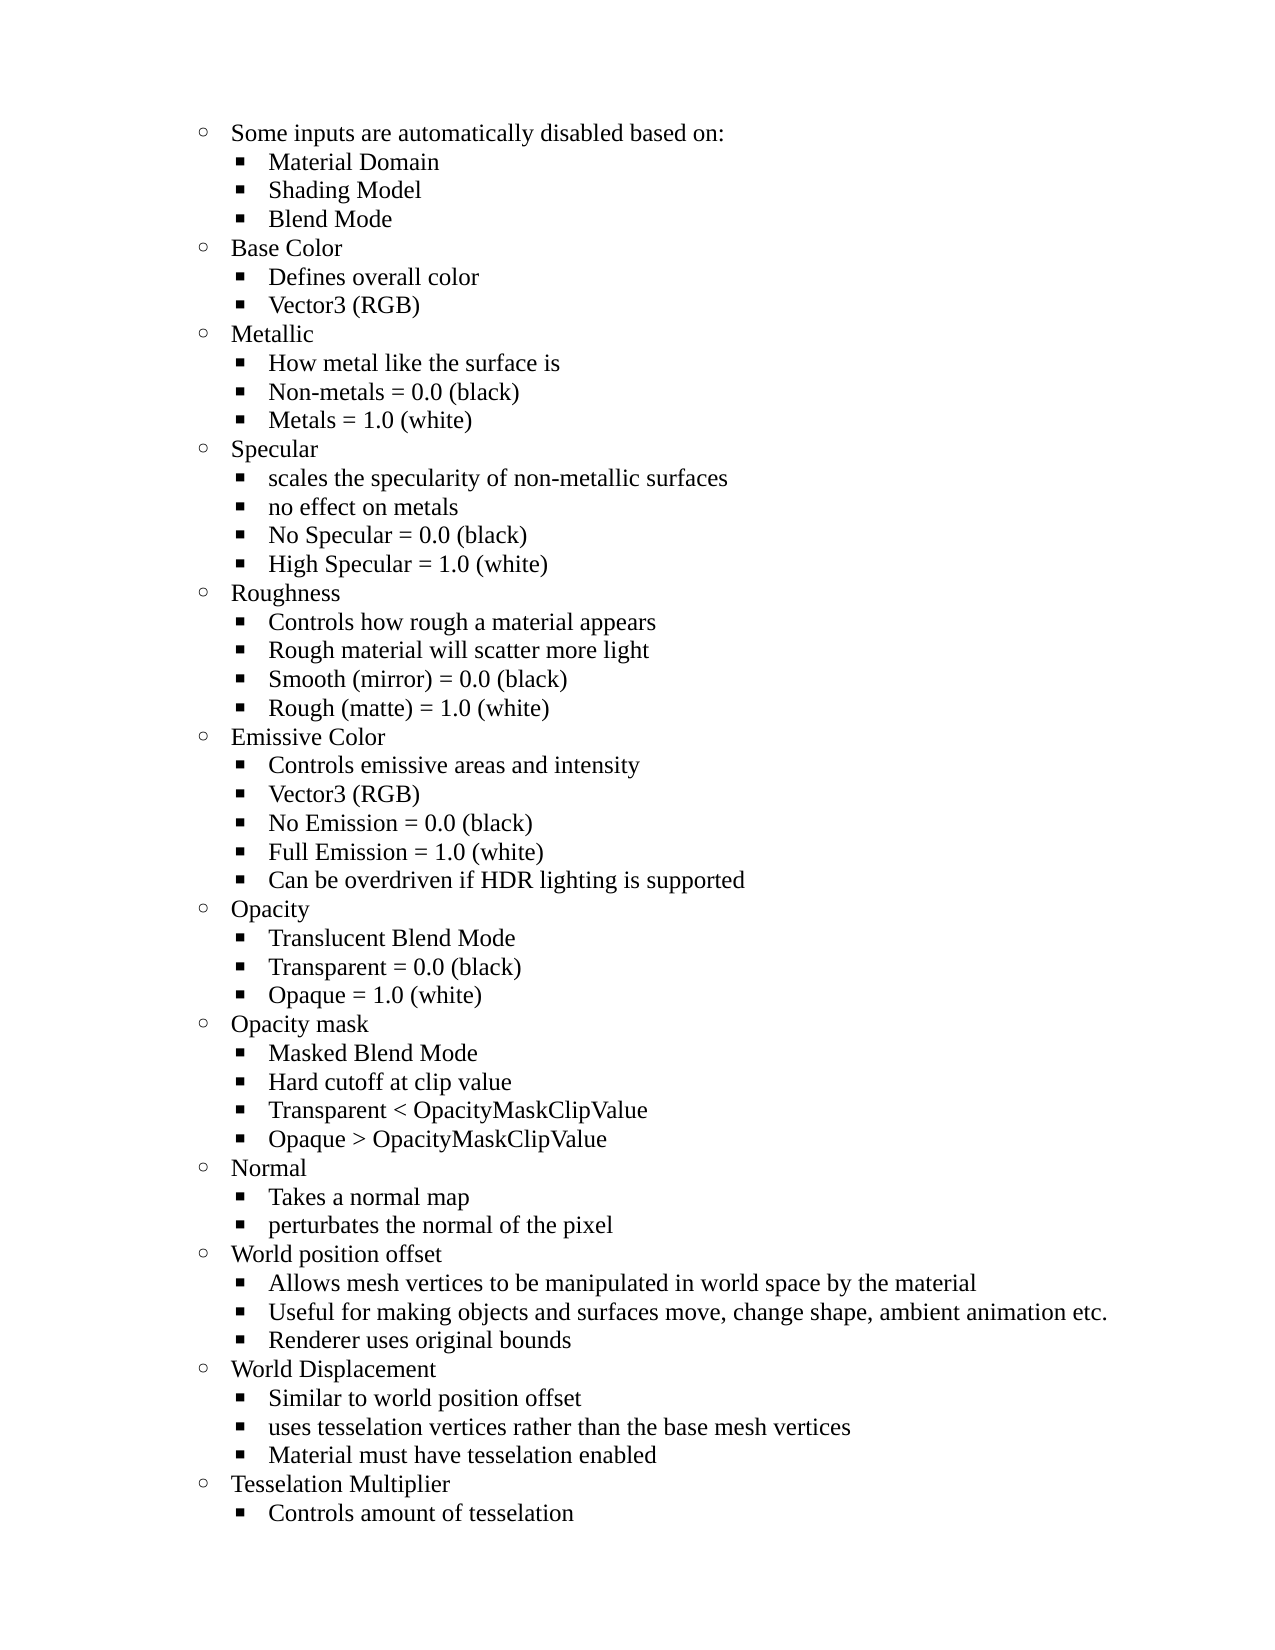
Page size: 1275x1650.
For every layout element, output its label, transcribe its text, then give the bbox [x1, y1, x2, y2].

list Blend Mode [231, 204, 1157, 233]
list High Specular = 1.0 (white) [231, 549, 1157, 578]
list No Specular = 0.0 (black) [231, 521, 1157, 549]
list World Displacement [193, 1354, 1157, 1383]
list World position offset [193, 1239, 1157, 1268]
list Opacity [193, 894, 1157, 923]
list Material Domain [231, 147, 1157, 176]
list Takes a normal map [231, 1182, 1157, 1211]
list Metallic [193, 319, 1157, 348]
list no effect on metals [231, 492, 1157, 521]
list Hard cutoff at clip value [231, 1067, 1157, 1096]
list Roughness [193, 578, 1157, 607]
list Transparent = 0.0 (black) [231, 952, 1157, 981]
list How metal like the surface is [231, 348, 1157, 377]
list Base Color [193, 233, 1157, 262]
list Can be overdriven if HDR lighting is supported [231, 866, 1157, 894]
list Normal [193, 1153, 1157, 1182]
list Opaque = 1.0 (white) [231, 981, 1157, 1009]
list Material must have tesselation enabled [231, 1441, 1157, 1469]
list Specular [193, 434, 1157, 463]
list Masked Blend Mode [231, 1038, 1157, 1067]
list No Emission = 0.0 (black) [231, 808, 1157, 837]
list Vector3 (RGB) [231, 779, 1157, 808]
list Controls emissive areas and intensity [231, 751, 1157, 779]
list Smooth (mirror) = 0.0 (black) [231, 664, 1157, 693]
list Non-metals = 0.0 (black) [231, 377, 1157, 406]
list Some inputs are automatically disabled based on: [193, 118, 1157, 147]
list Useful for making objects and surfaces move, change shape, ambient animation etc. [231, 1297, 1157, 1326]
list Metals = 1.0 (white) [231, 406, 1157, 434]
list Controls amount of tesselation [231, 1498, 1157, 1527]
list Shading Model [231, 176, 1157, 204]
list Translucent Blend Mode [231, 923, 1157, 952]
list Emissive Color [193, 722, 1157, 751]
list Similar to world position offset [231, 1383, 1157, 1412]
list Rough (matte) = 1.0 (white) [231, 693, 1157, 722]
list Vector3 (RGB) [231, 291, 1157, 319]
list Allows mesh vertices to be manipulated in world space by the material [231, 1268, 1157, 1297]
list uses tesselation vertices rather than the base mesh vertices [231, 1412, 1157, 1441]
list perturbates the normal of the pixel [231, 1211, 1157, 1239]
list Defines overall color [231, 262, 1157, 291]
list Rough material will scatter more light [231, 636, 1157, 664]
list scales the specularity of non-metallic surfaces [231, 463, 1157, 492]
list Controls how rough a material appears [231, 607, 1157, 636]
list Opaque > OpacityMaskClipValue [231, 1124, 1157, 1153]
list Transparent < OpacityMaskClipValue [231, 1096, 1157, 1124]
list Opacity mask [193, 1009, 1157, 1038]
list Full Emission = 1.0 (white) [231, 837, 1157, 866]
list Renderer uses original bounds [231, 1326, 1157, 1354]
list Tesselation Multiplier [193, 1469, 1157, 1498]
